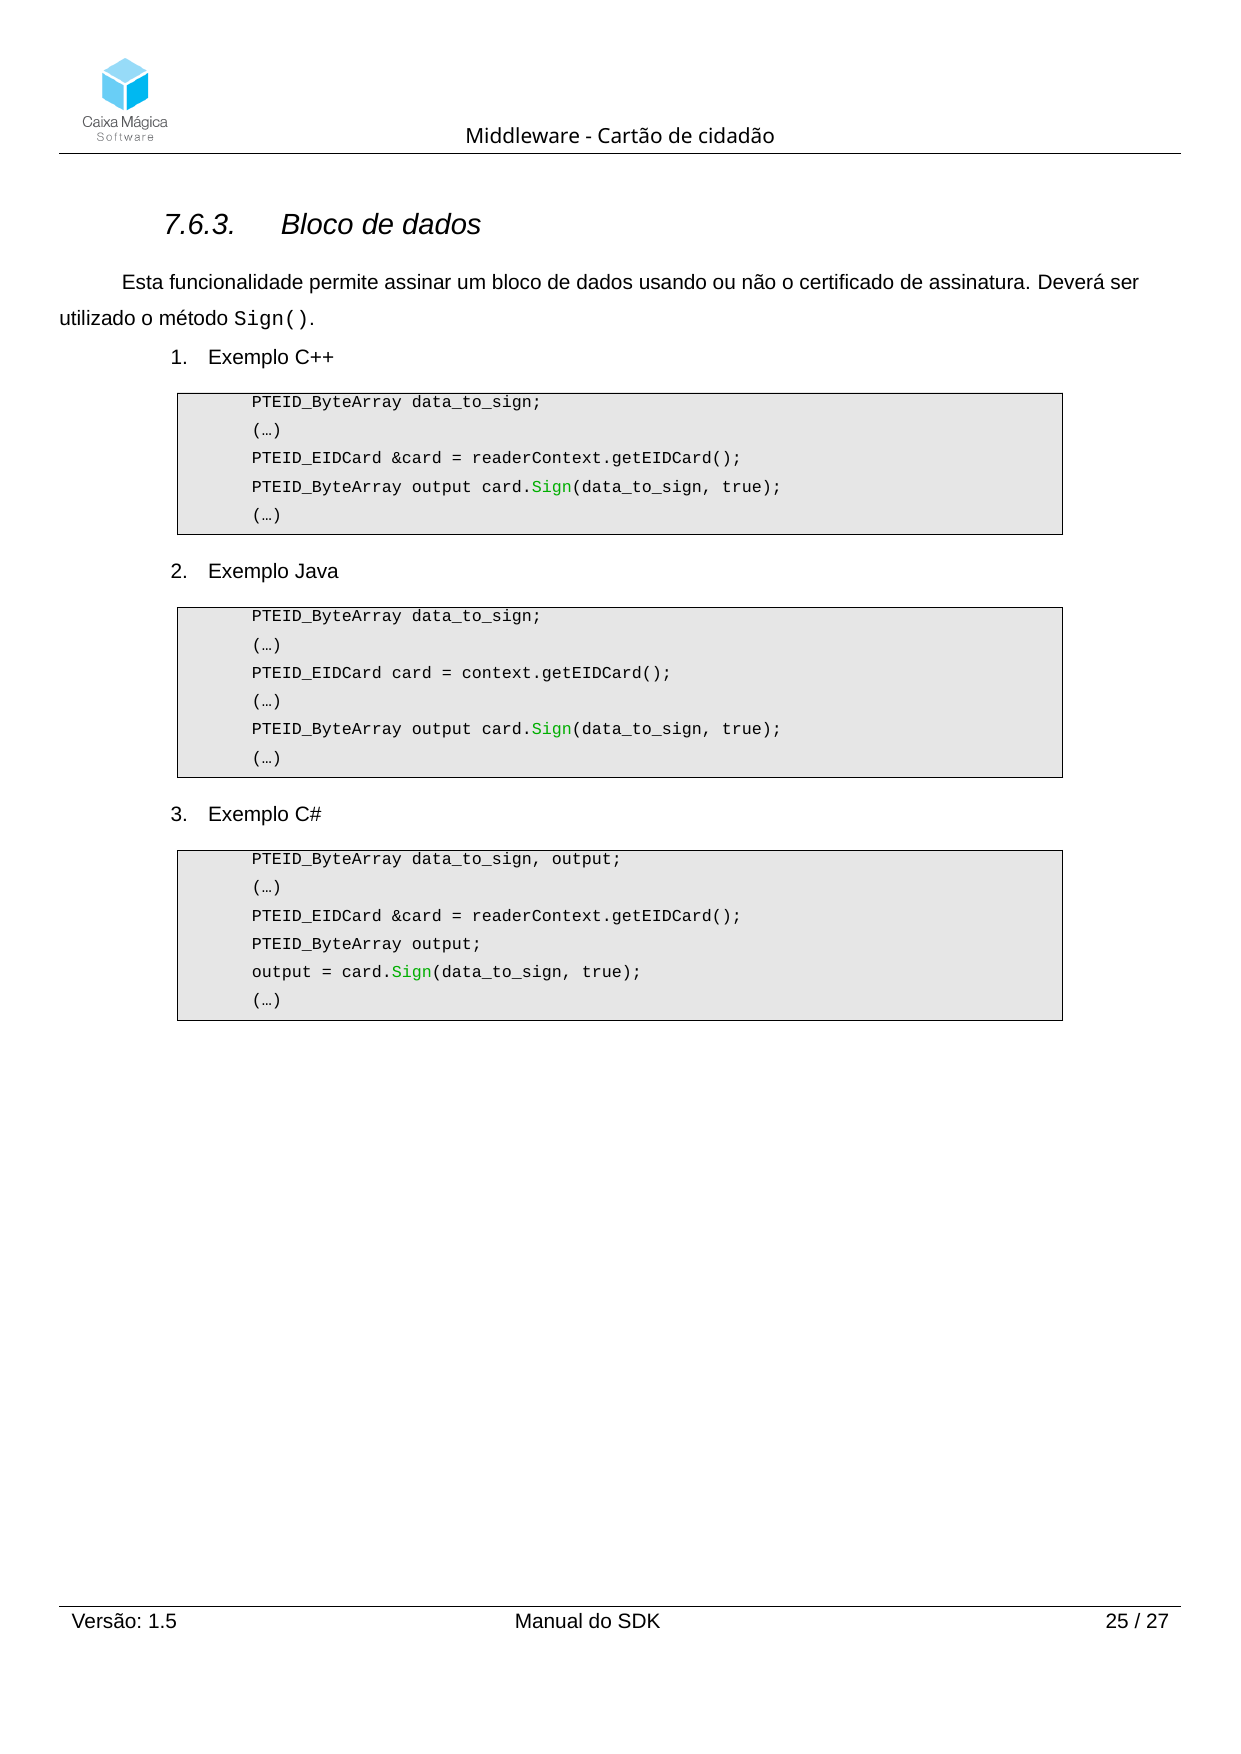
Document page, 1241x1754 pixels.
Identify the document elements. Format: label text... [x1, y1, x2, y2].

list PTEID_ByteArray data_to_sign; [178, 608, 1062, 627]
subtitle Bloco de dados [104, 207, 1181, 241]
list PTEID_ByteArray output card.Sign(data_to_sign, true); [178, 721, 1062, 740]
list PTEID_ByteArray output card.Sign(data_to_sign, true); [178, 478, 1062, 497]
list PTEID_EIDCard &card = readerContext.getEIDCard(); [178, 450, 1062, 469]
picture [81, 55, 170, 144]
list (…) [178, 506, 1062, 525]
text output = card.Sign(data_to_sign, true); [178, 964, 1062, 982]
text (…) [178, 992, 1062, 1011]
list PTEID_ByteArray data_to_sign; [178, 394, 1062, 412]
text (…) [178, 879, 1062, 898]
text PTEID_ByteArray data_to_sign, output; [178, 851, 1062, 869]
list (…) [178, 749, 1062, 768]
list (…) [178, 422, 1062, 441]
list Exemplo C# [170, 595, 1181, 826]
list (…) [178, 636, 1062, 655]
text Esta funcionalidade permite assinar um bloco de dados usando ou não o certificado de assinatura. Deverá ser utilizado o método Sign(). [59, 270, 1181, 332]
text PTEID_ByteArray output; [178, 935, 1062, 954]
list Exemplo Java [170, 381, 1181, 583]
list (…) [178, 693, 1062, 712]
text PTEID_EIDCard &card = readerContext.getEIDCard(); [178, 907, 1062, 926]
list Exemplo C++ [170, 345, 1181, 369]
list PTEID_EIDCard card = context.getEIDCard(); [178, 664, 1062, 683]
